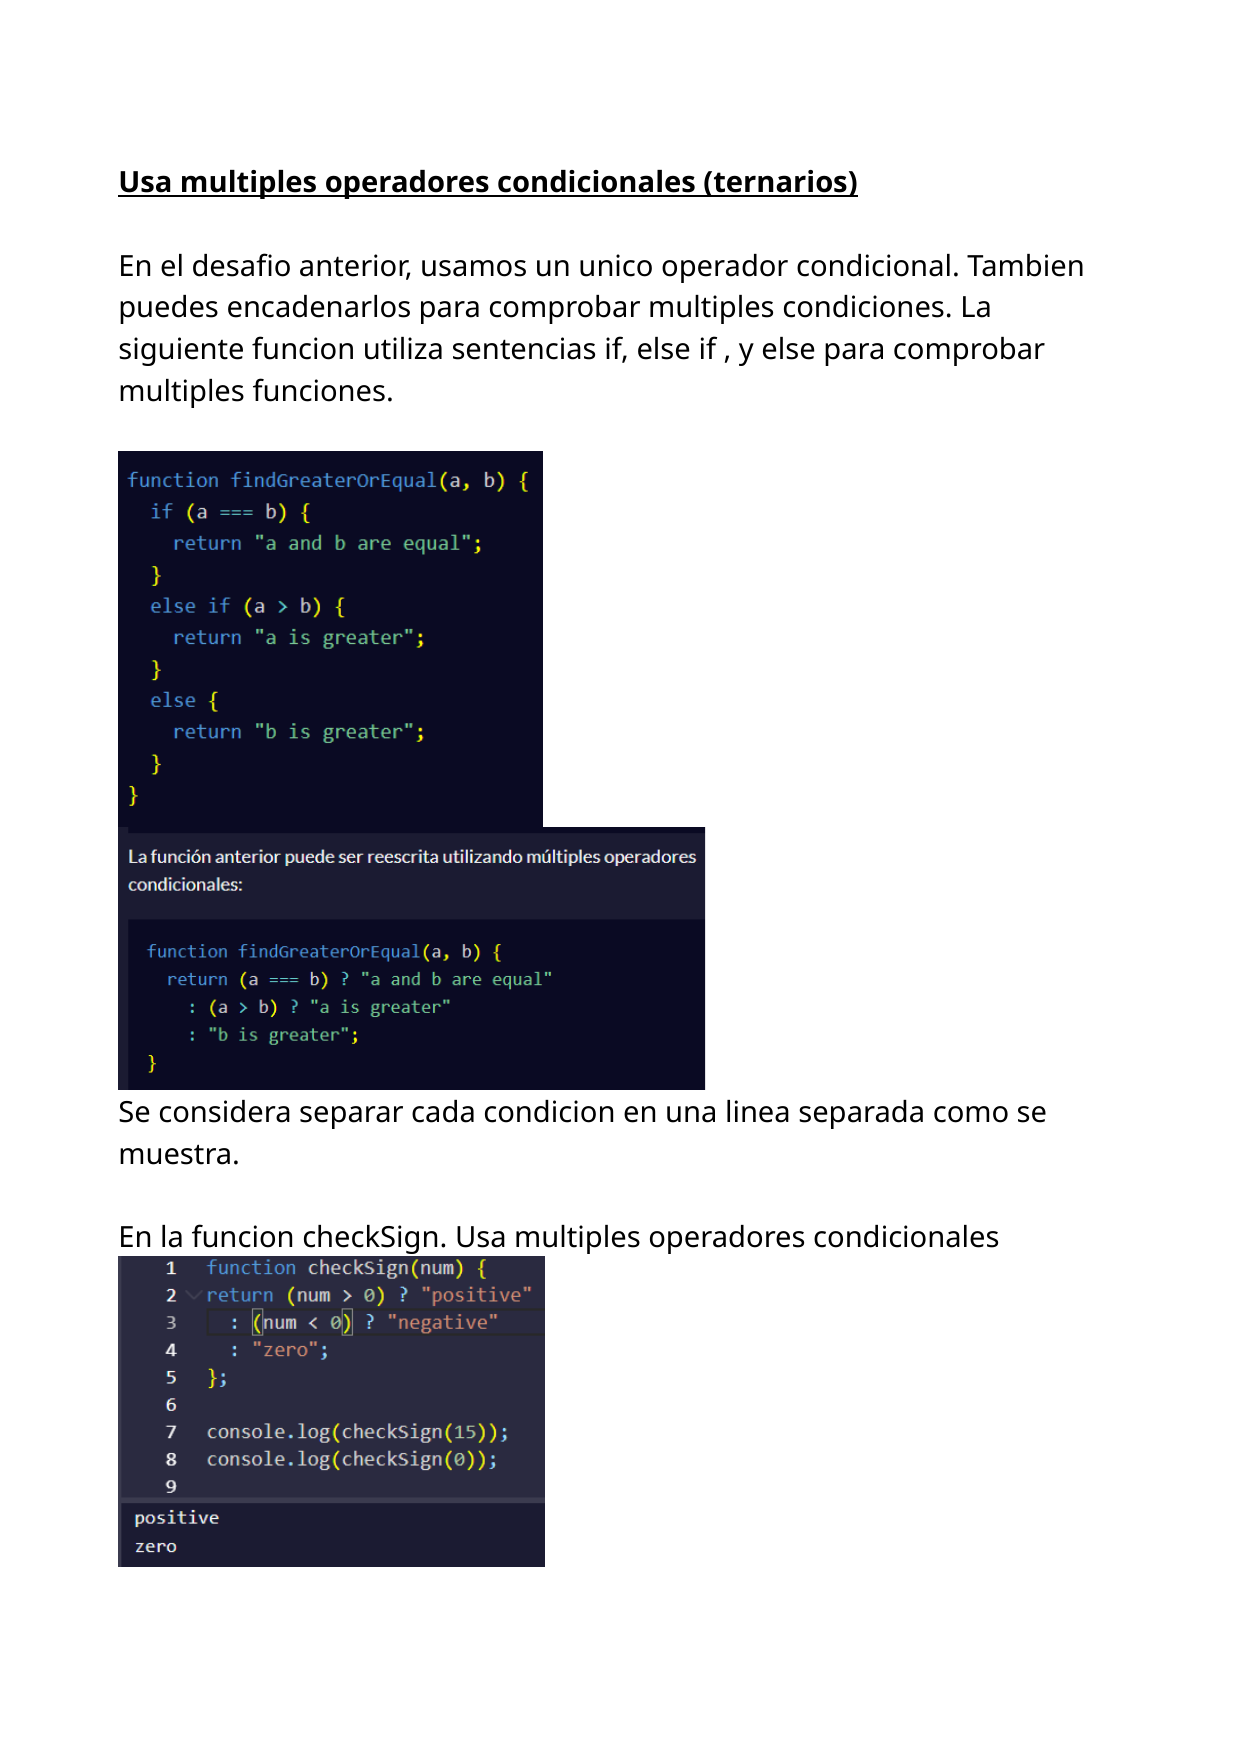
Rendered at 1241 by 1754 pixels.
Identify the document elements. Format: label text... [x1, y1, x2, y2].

text Usa multiples operadores condicionales (ternarios) [118, 160, 1122, 201]
text Se considera separar cada condicion en una linea separada como se muestra. [118, 1090, 1122, 1173]
text En el desafio anterior, usamos un unico operador condicional. Tambien puedes encadenarlos para comprobar multiples condiciones. La siguiente funcion utiliza sentencias if, else if , y else para comprobar multiples funciones. [118, 243, 1122, 410]
text En la funcion checkSign. Usa multiples operadores condicionales [118, 1215, 1122, 1256]
